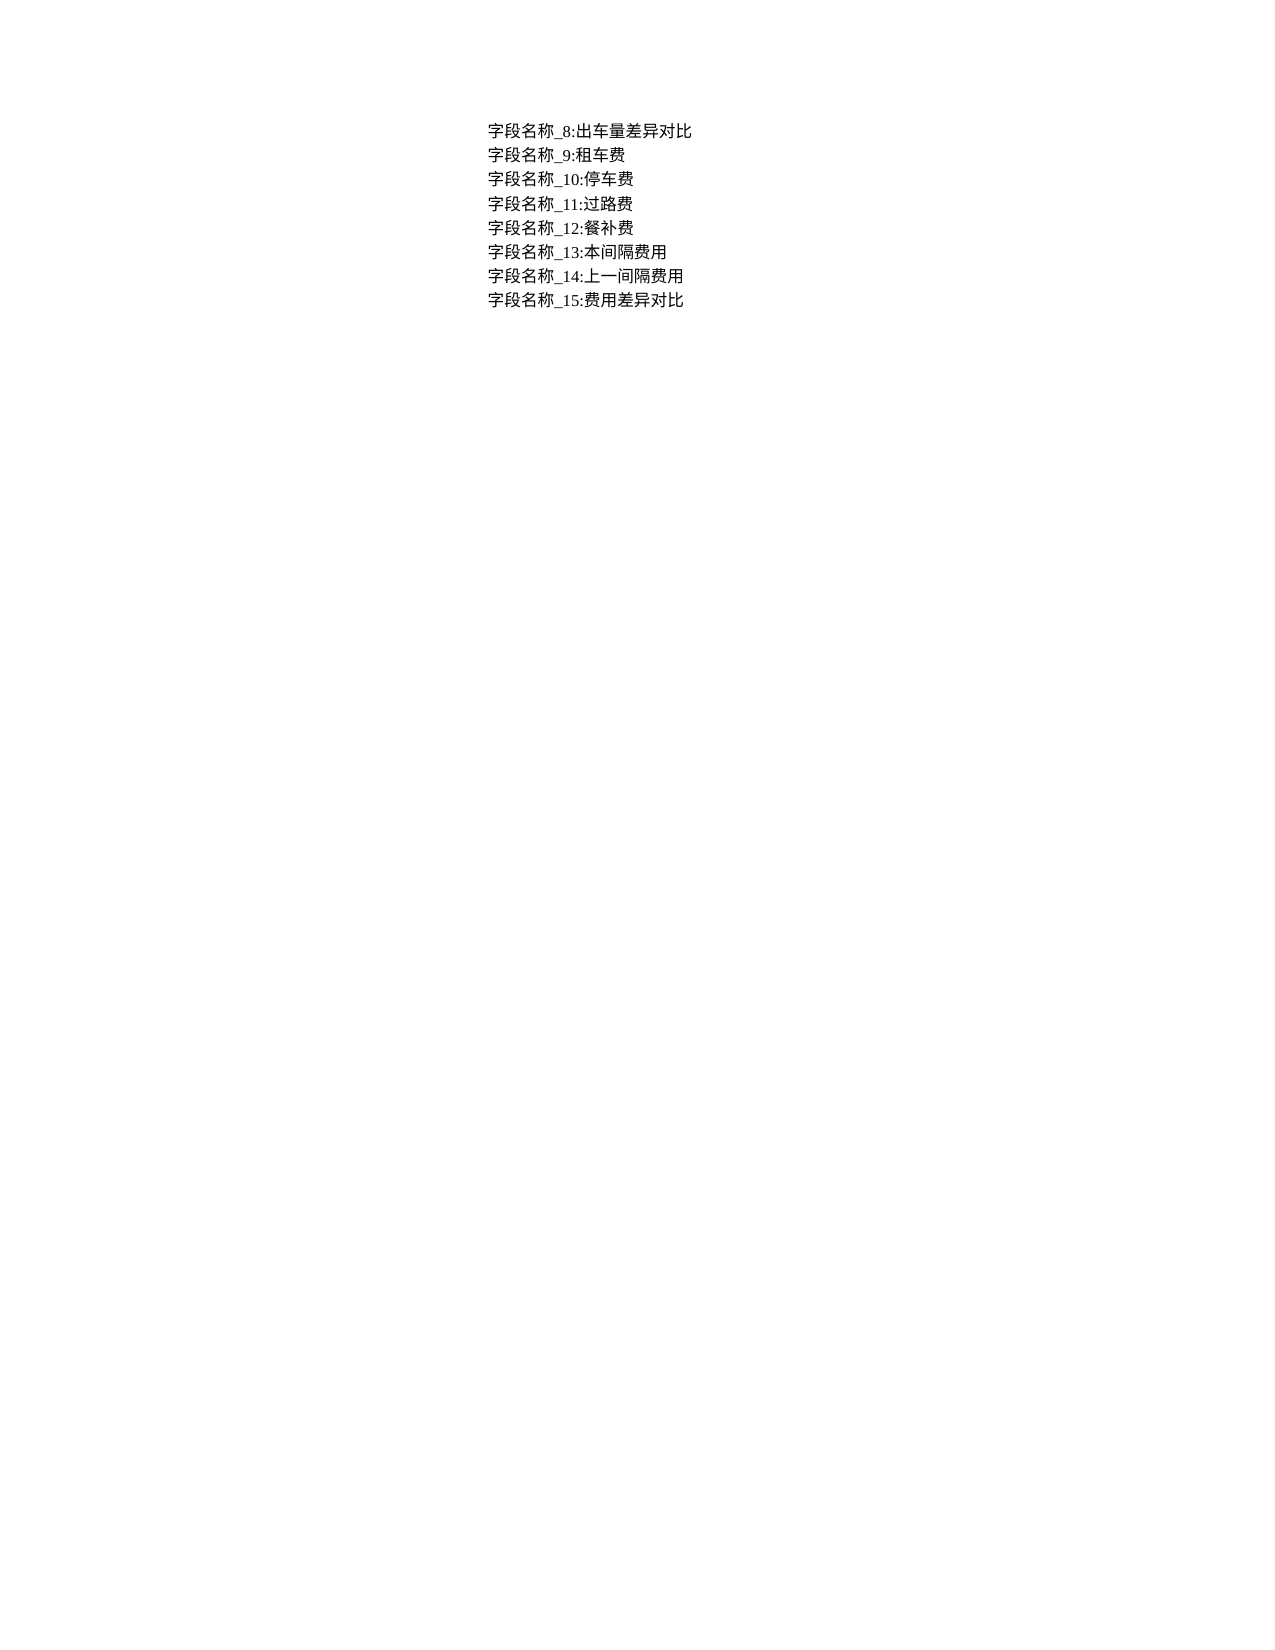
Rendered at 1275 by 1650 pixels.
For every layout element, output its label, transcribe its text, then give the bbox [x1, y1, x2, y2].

text 字段名称_11:过路费 [118, 191, 1157, 215]
text 字段名称_8:出车量差异对比 [118, 118, 1157, 142]
text 字段名称_15:费用差异对比 [118, 287, 1157, 311]
text 字段名称_12:餐补费 [118, 215, 1157, 239]
text 字段名称_13:本间隔费用 [118, 239, 1157, 263]
text 字段名称_10:停车费 [118, 166, 1157, 191]
text 字段名称_14:上一间隔费用 [118, 263, 1157, 287]
text 字段名称_9:租车费 [118, 142, 1157, 166]
